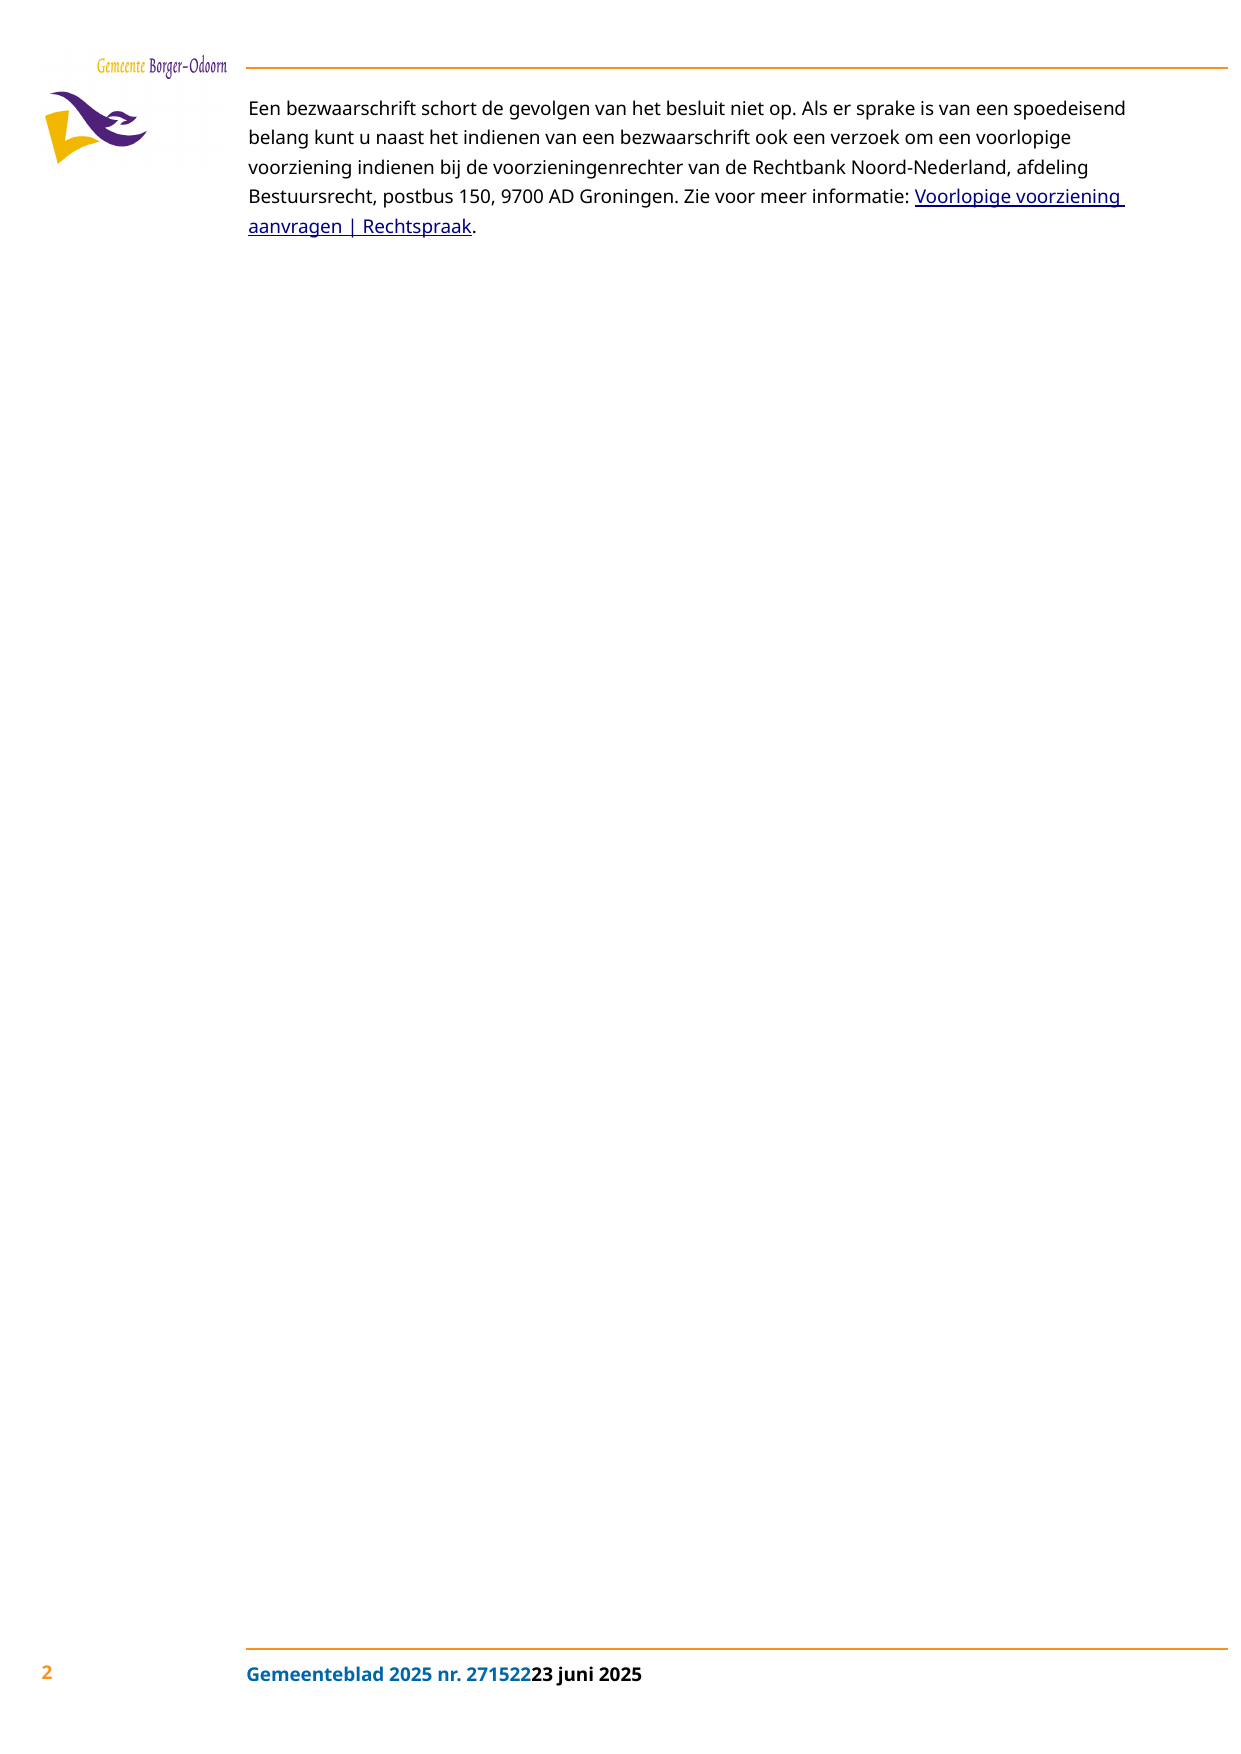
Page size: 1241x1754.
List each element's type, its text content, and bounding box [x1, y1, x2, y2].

text Een bezwaarschrift schort de gevolgen van het besluit niet op. Als er sprake is van een spoedeisend belang kunt u naast het indienen van een bezwaarschrift ook een verzoek om een voorlopige voorziening indienen bij de voorzieningenrechter van de Rechtbank Noord-Nederland, afdeling Bestuursrecht, postbus 150, 9700 AD Groningen. Zie voor meer informatie: Voorlopige voorziening aanvragen | Rechtspraak. [248, 95, 1152, 239]
picture [41, 47, 231, 172]
